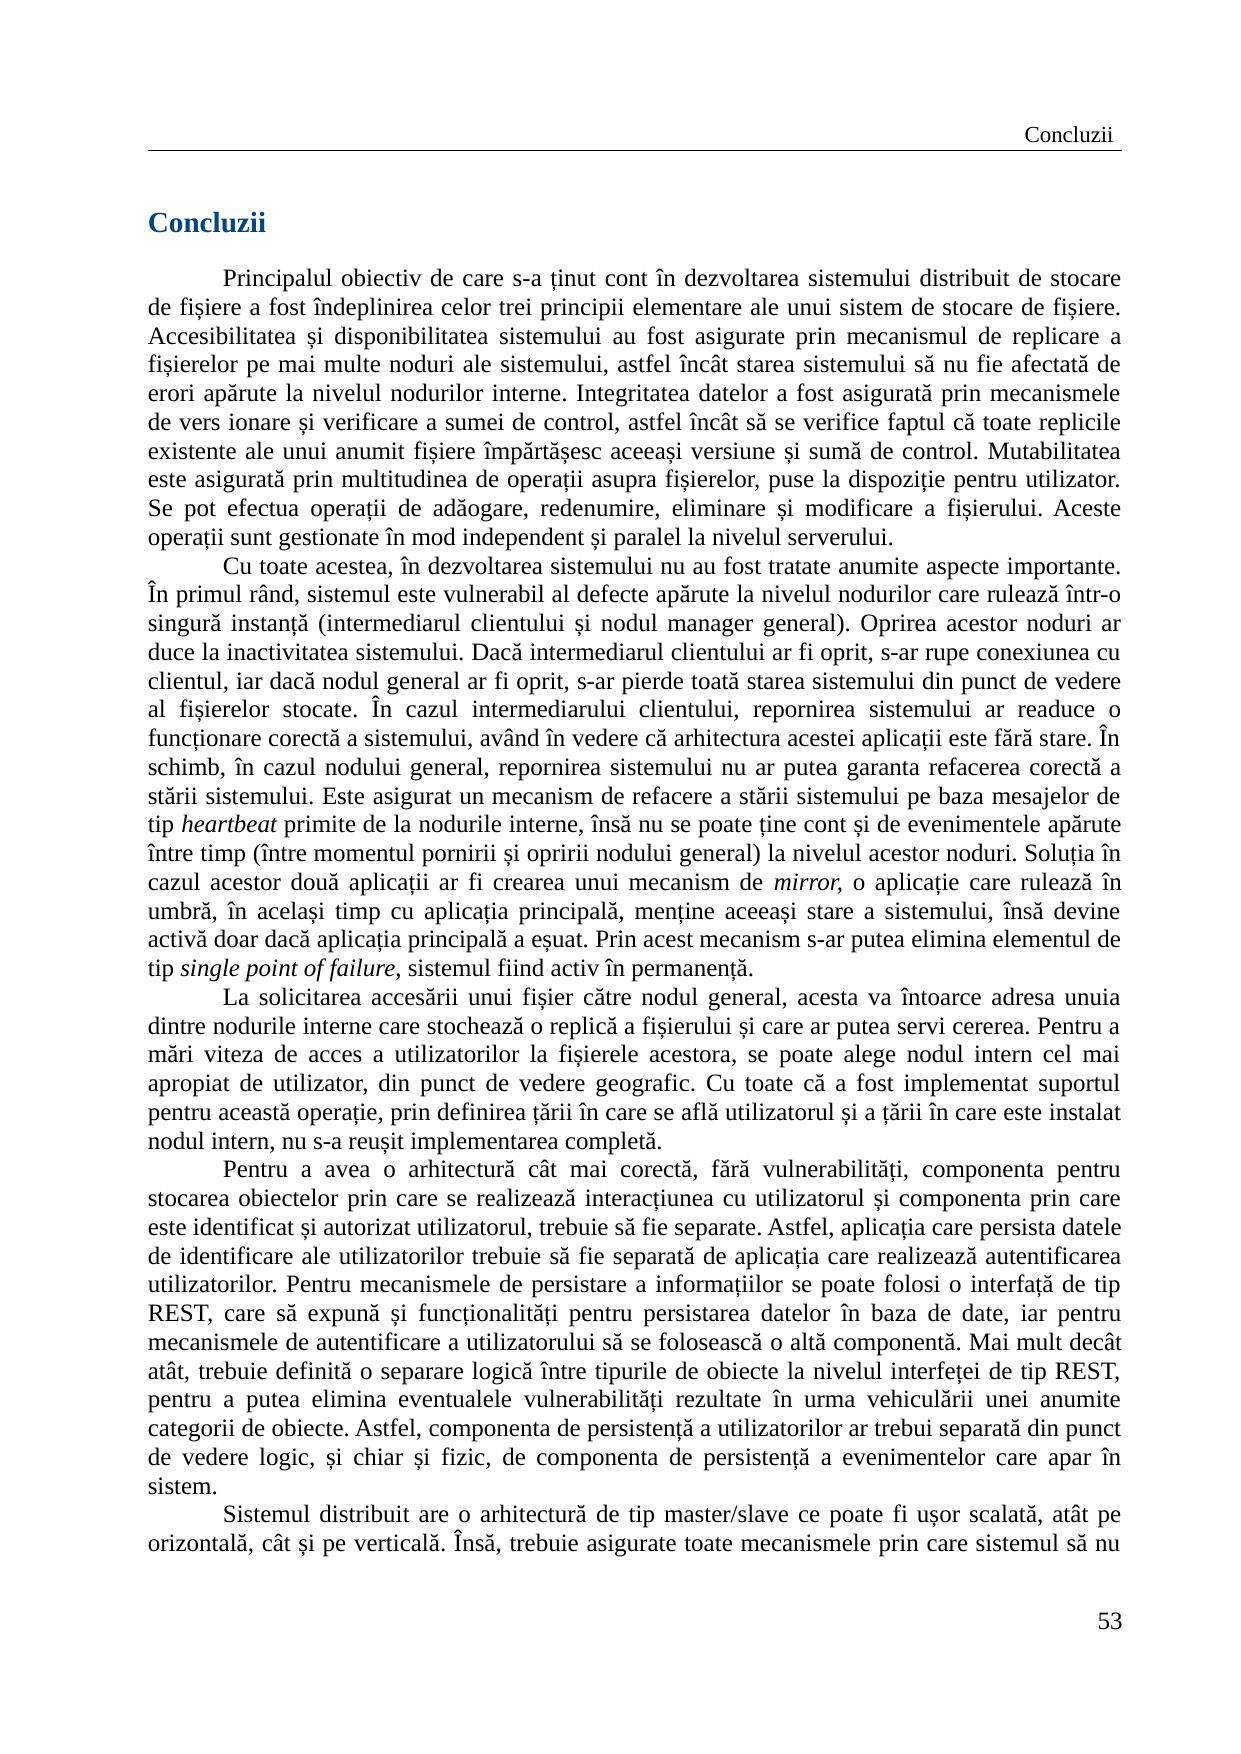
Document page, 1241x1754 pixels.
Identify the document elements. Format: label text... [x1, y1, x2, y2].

text Cu toate acestea, în dezvoltarea sistemului nu au fost tratate anumite aspecte importante. În primul rând, sistemul este vulnerabil al defecte apărute la nivelul nodurilor care rulează într-o singură instanță (intermediarul clientului și nodul manager general). Oprirea acestor noduri ar duce la inactivitatea sistemului. Dacă intermediarul clientului ar fi oprit, s-ar rupe conexiunea cu clientul, iar dacă nodul general ar fi oprit, s-ar pierde toată starea sistemului din punct de vedere al fișierelor stocate. În cazul intermediarului clientului, repornirea sistemului ar readuce o funcționare corectă a sistemului, având în vedere că arhitectura acestei aplicații este fără stare. În schimb, în cazul nodului general, repornirea sistemului nu ar putea garanta refacerea corectă a stării sistemului. Este asigurat un mecanism de refacere a stării sistemului pe baza mesajelor de tip heartbeat primite de la nodurile interne, însă nu se poate ține cont și de evenimentele apărute între timp (între momentul pornirii și opririi nodului general) la nivelul acestor noduri. Soluția în cazul acestor două aplicații ar fi crearea unui mecanism de mirror, o aplicație care rulează în umbră, în același timp cu aplicația principală, menține aceeași stare a sistemului, însă devine activă doar dacă aplicația principală a eșuat. Prin acest mecanism s-ar putea elimina elementul de tip single point of failure, sistemul fiind activ în permanență. [148, 551, 1122, 982]
text Sistemul distribuit are o arhitectură de tip master/slave ce poate fi ușor scalată, atât pe orizontală, cât și pe verticală. Însă, trebuie asigurate toate mecanismele prin care sistemul să nu [148, 1499, 1122, 1557]
text La solicitarea accesării unui fișier către nodul general, acesta va întoarce adresa unuia dintre nodurile interne care stochează o replică a fișierului și care ar putea servi cererea. Pentru a mări viteza de acces a utilizatorilor la fișierele acestora, se poate alege nodul intern cel mai apropiat de utilizator, din punct de vedere geografic. Cu toate că a fost implementat suportul pentru această operație, prin definirea țării în care se află utilizatorul și a țării în care este instalat nodul intern, nu s-a reușit implementarea completă. [148, 982, 1122, 1154]
text Principalul obiectiv de care s-a ținut cont în dezvoltarea sistemului distribuit de stocare de fișiere a fost îndeplinirea celor trei principii elementare ale unui sistem de stocare de fișiere. Accesibilitatea și disponibilitatea sistemului au fost asigurate prin mecanismul de replicare a fișierelor pe mai multe noduri ale sistemului, astfel încât starea sistemului să nu fie afectată de erori apărute la nivelul nodurilor interne. Integritatea datelor a fost asigurată prin mecanismele de vers ionare și verificare a sumei de control, astfel încât să se verifice faptul că toate replicile existente ale unui anumit fișiere împărtășesc aceeași versiune și sumă de control. Mutabilitatea este asigurată prin multitudinea de operații asupra fișierelor, puse la dispoziție pentru utilizator. Se pot efectua operații de adăogare, redenumire, eliminare și modificare a fișierului. Aceste operații sunt gestionate în mod independent și paralel la nivelul serverului. [148, 263, 1122, 551]
subtitle Concluzii [148, 205, 1122, 238]
text Pentru a avea o arhitectură cât mai corectă, fără vulnerabilități, componenta pentru stocarea obiectelor prin care se realizează interacțiunea cu utilizatorul și componenta prin care este identificat și autorizat utilizatorul, trebuie să fie separate. Astfel, aplicația care persista datele de identificare ale utilizatorilor trebuie să fie separată de aplicația care realizează autentificarea utilizatorilor. Pentru mecanismele de persistare a informațiilor se poate folosi o interfață de tip REST, care să expună și funcționalități pentru persistarea datelor în baza de date, iar pentru mecanismele de autentificare a utilizatorului să se folosească o altă componentă. Mai mult decât atât, trebuie definită o separare logică între tipurile de obiecte la nivelul interfeței de tip REST, pentru a putea elimina eventualele vulnerabilități rezultate în urma vehiculării unei anumite categorii de obiecte. Astfel, componenta de persistență a utilizatorilor ar trebui separată din punct de vedere logic, și chiar și fizic, de componenta de persistență a evenimentelor care apar în sistem. [148, 1154, 1122, 1499]
